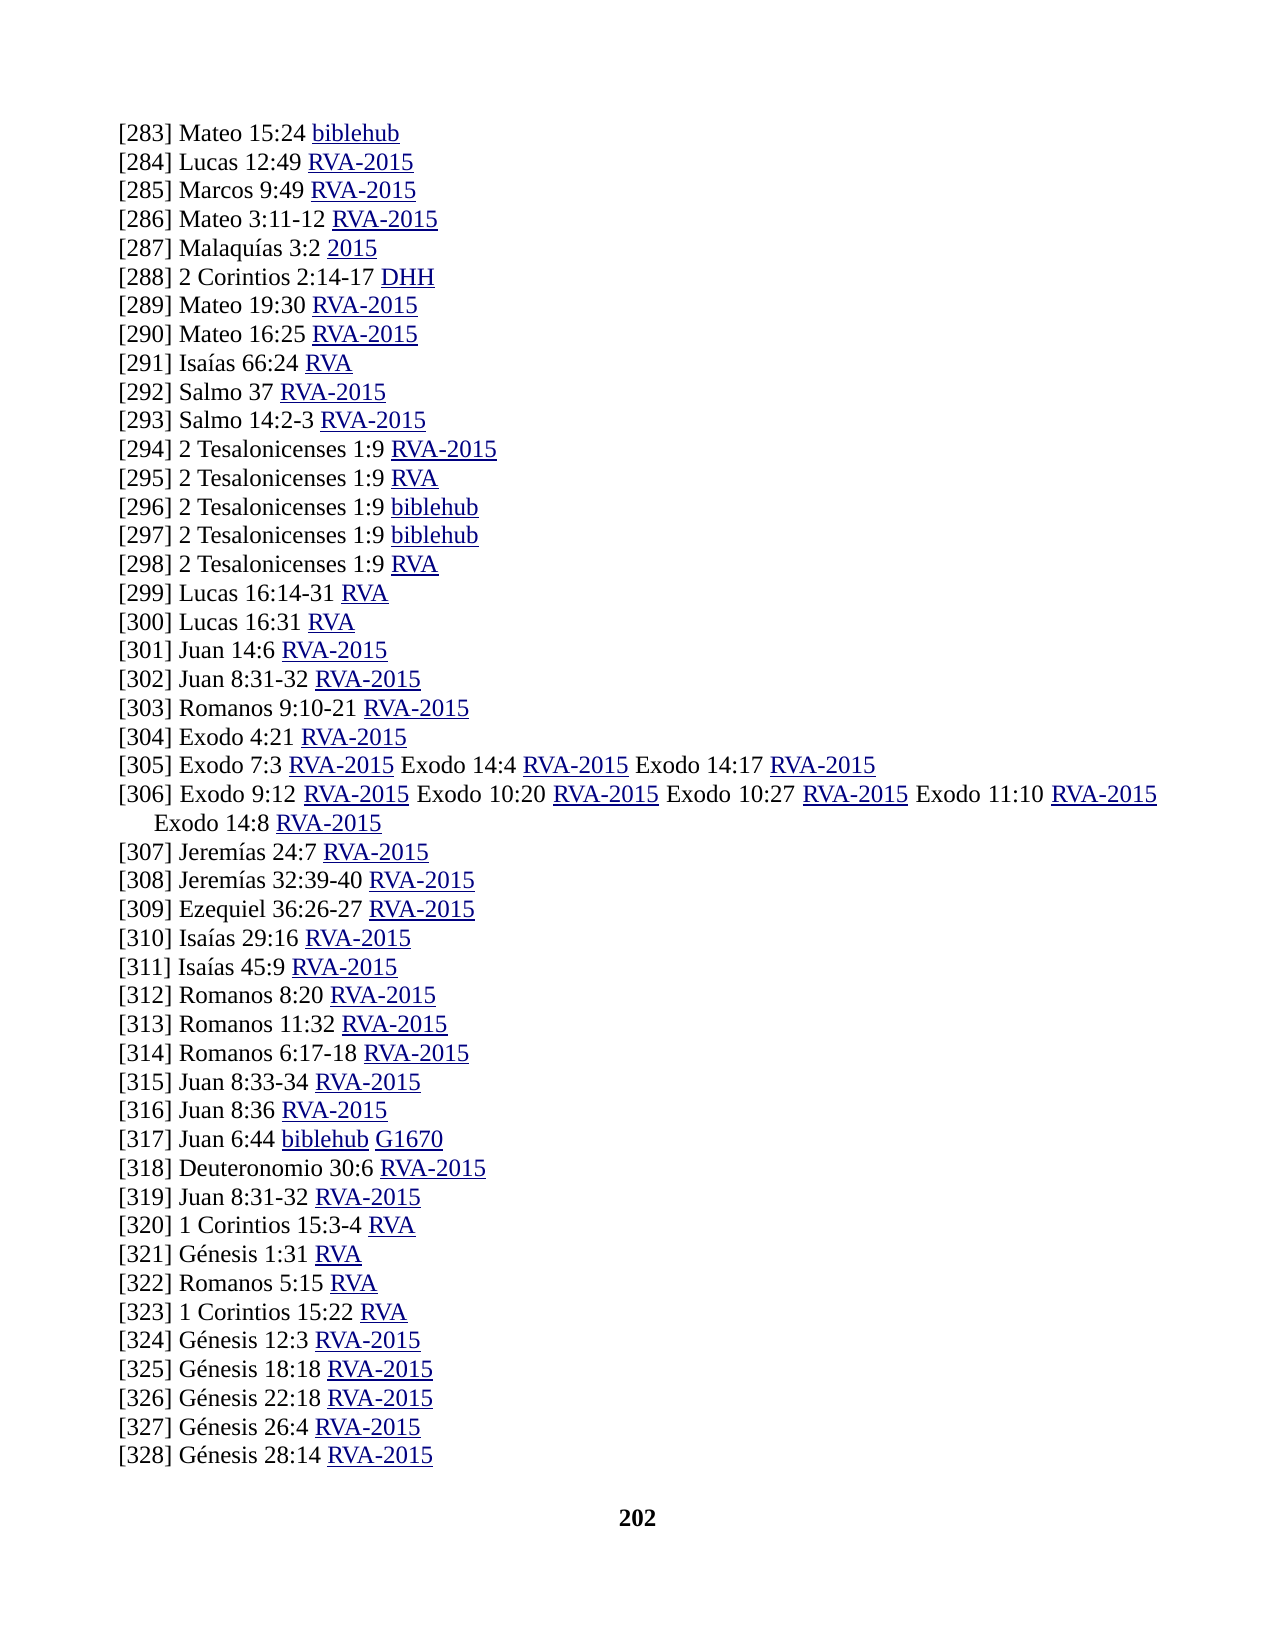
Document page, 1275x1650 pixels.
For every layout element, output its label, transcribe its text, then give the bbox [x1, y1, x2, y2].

text Lucas 16:31 RVA [118, 607, 1157, 636]
text Romanos 11:32 RVA-2015 [118, 1009, 1157, 1038]
text 2 Corintios 2:14-17 DHH [118, 262, 1157, 291]
text 2 Tesalonicenses 1:9 biblehub [118, 492, 1157, 521]
text 2 Tesalonicenses 1:9 RVA [118, 549, 1157, 578]
text Isaías 45:9 RVA-2015 [118, 952, 1157, 981]
text Génesis 22:18 RVA-2015 [118, 1383, 1157, 1412]
text Jeremías 24:7 RVA-2015 [118, 837, 1157, 866]
text Lucas 16:14-31 RVA [118, 578, 1157, 607]
text 1 Corintios 15:22 RVA [118, 1297, 1157, 1326]
text Génesis 28:14 RVA-2015 [118, 1441, 1157, 1469]
text 2 Tesalonicenses 1:9 RVA-2015 [118, 434, 1157, 463]
text Exodo 7:3 RVA-2015 Exodo 14:4 RVA-2015 Exodo 14:17 RVA-2015 [118, 751, 1157, 779]
text Génesis 18:18 RVA-2015 [118, 1354, 1157, 1383]
text Mateo 16:25 RVA-2015 [118, 319, 1157, 348]
text Génesis 12:3 RVA-2015 [118, 1326, 1157, 1354]
text Salmo 14:2-3 RVA-2015 [118, 406, 1157, 434]
text Romanos 9:10-21 RVA-2015 [118, 693, 1157, 722]
text Juan 6:44 biblehub G1670 [118, 1124, 1157, 1153]
text Isaías 29:16 RVA-2015 [118, 923, 1157, 952]
text 1 Corintios 15:3-4 RVA [118, 1211, 1157, 1239]
text Romanos 8:20 RVA-2015 [118, 981, 1157, 1009]
text Deuteronomio 30:6 RVA-2015 [118, 1153, 1157, 1182]
text Juan 8:36 RVA-2015 [118, 1096, 1157, 1124]
text Mateo 19:30 RVA-2015 [118, 291, 1157, 319]
text Juan 8:31-32 RVA-2015 [118, 664, 1157, 693]
text Exodo 4:21 RVA-2015 [118, 722, 1157, 751]
text Juan 8:31-32 RVA-2015 [118, 1182, 1157, 1211]
text Juan 14:6 RVA-2015 [118, 636, 1157, 664]
text 2 Tesalonicenses 1:9 biblehub [118, 521, 1157, 549]
text Lucas 12:49 RVA-2015 [118, 147, 1157, 176]
text Mateo 3:11-12 RVA-2015 [118, 204, 1157, 233]
text Malaquías 3:2 2015 [118, 233, 1157, 262]
text Génesis 1:31 RVA [118, 1239, 1157, 1268]
text Romanos 6:17-18 RVA-2015 [118, 1038, 1157, 1067]
text Exodo 9:12 RVA-2015 Exodo 10:20 RVA-2015 Exodo 10:27 RVA-2015 Exodo 11:10 RVA-2015 Exodo 14:8 RVA-2015 [118, 779, 1157, 837]
text Isaías 66:24 RVA [118, 348, 1157, 377]
text Marcos 9:49 RVA-2015 [118, 176, 1157, 204]
text 2 Tesalonicenses 1:9 RVA [118, 463, 1157, 492]
text Génesis 26:4 RVA-2015 [118, 1412, 1157, 1441]
text Mateo 15:24 biblehub [118, 118, 1157, 147]
text Romanos 5:15 RVA [118, 1268, 1157, 1297]
text Salmo 37 RVA-2015 [118, 377, 1157, 406]
text Ezequiel 36:26-27 RVA-2015 [118, 894, 1157, 923]
text Juan 8:33-34 RVA-2015 [118, 1067, 1157, 1096]
text Jeremías 32:39-40 RVA-2015 [118, 866, 1157, 894]
